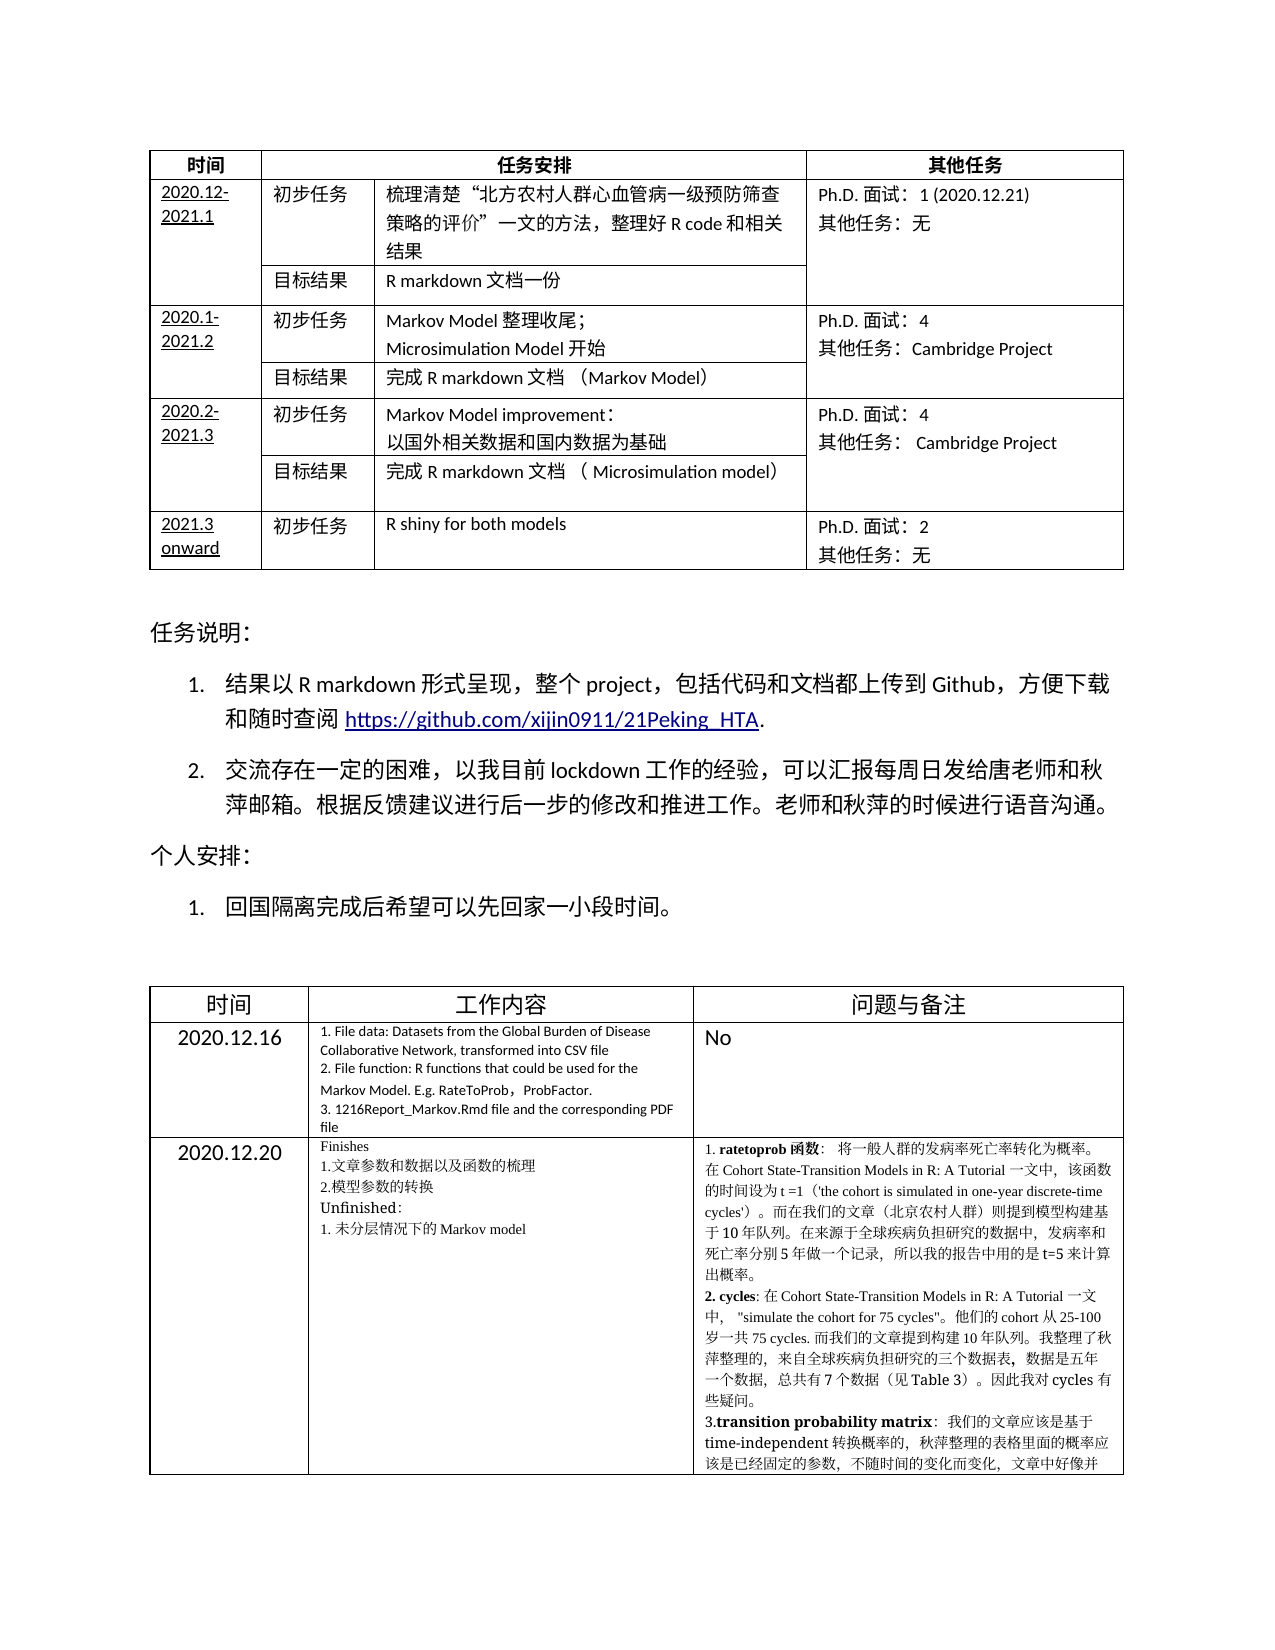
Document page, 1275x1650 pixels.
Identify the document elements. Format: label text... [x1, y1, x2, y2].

table_header 任务安排 [262, 151, 806, 179]
table_cell Ph.D. 面试：4 其他任务：Cambridge Project [807, 306, 1123, 398]
table_cell No [694, 1023, 1123, 1137]
table_cell 目标结果 [262, 266, 374, 304]
table_cell 初步任务 [262, 512, 374, 568]
table_cell 2020.12-2021.1 [151, 180, 261, 304]
table_cell 1. ratetoprob 函数： 将一般人群的发病率死亡率转化为概率。在 Cohort State-Transition Models in R: A Tutorial 一文中，该函数的时间设为t =1（'the cohort is simulated in one-year discrete-time cycles'）。而在我们的文章（北京农村人群）则提到模型构建基于10年队列。在来源于全球疾病负担研究的数据中，发病率和死亡率分别5年做一个记录，所以我的报告中用的是t=5来计算出概率。 2. cycles: 在Cohort State-Transition Models in R: A Tutorial 一文中， "simulate the cohort for 75 cycles"。他们的cohort 从25-100岁一共 75 cycles. 而我们的文章提到构建10年队列。我整理了秋萍整理的，来自全球疾病负担研究的三个数据表，数据是五年一个数据，总共有7个数据（见Table 3）。因此我对cycles 有些疑问。 3.transition probability matrix：我们的文章应该是基于time-independent转换概率的，秋萍整理的表格里面的概率应该是已经固定的参数，不随时间的变化而变化，文章中好像并 [694, 1138, 1123, 1473]
table_cell 完成R markdown 文档 （Markov Model） [375, 363, 806, 398]
table_cell Finishes 1.文章参数和数据以及函数的梳理 2.模型参数的转换 Unfinished： 1. 未分层情况下的Markov model [309, 1138, 693, 1473]
table_header 其他任务 [807, 151, 1123, 179]
table_cell Ph.D. 面试：2 其他任务：无 [807, 512, 1123, 568]
table_header 问题与备注 [694, 987, 1123, 1022]
table_cell 完成 R markdown 文档 （ Microsimulation model） [375, 456, 806, 511]
list 交流存在一定的困难，以我目前lockdown工作的经验，可以汇报每周日发给唐老师和秋萍邮箱。根据反馈建议进行后一步的修改和推进工作。老师和秋萍的时候进行语音沟通。 [187, 752, 1125, 820]
table_header 时间 [151, 151, 261, 179]
table_cell 2020.12.20 [151, 1138, 308, 1473]
table_cell Ph.D. 面试：4 其他任务： Cambridge Project [807, 399, 1123, 511]
text 个人安排： [150, 838, 1125, 871]
table_cell 目标结果 [262, 456, 374, 511]
table_cell Markov Model improvement： 以国外相关数据和国内数据为基础 [375, 399, 806, 455]
table_cell R markdown 文档一份 [375, 266, 806, 304]
table_cell Markov Model 整理收尾； Microsimulation Model 开始 [375, 306, 806, 362]
table_header 时间 [151, 987, 308, 1022]
table_cell 初步任务 [262, 180, 374, 265]
table_cell 初步任务 [262, 399, 374, 455]
table_cell 2020.12.16 [151, 1023, 308, 1137]
table_cell 梳理清楚“北方农村人群心血管病一级预防筛查策略的评价”一文的方法，整理好R code 和相关结果 [375, 180, 806, 265]
table_cell 2020.1-2021.2 [151, 306, 261, 398]
table_cell 初步任务 [262, 306, 374, 362]
table_cell Ph.D. 面试：1 (2020.12.21) 其他任务：无 [807, 180, 1123, 304]
list 结果以R markdown形式呈现，整个project，包括代码和文档都上传到Github，方便下载和随时查阅 https://github.com/xijin0911/21Peking_HTA. [187, 666, 1125, 734]
table_cell 2020.2-2021.3 [151, 399, 261, 511]
table_cell R shiny for both models [375, 512, 806, 568]
table_cell 1. File data: Datasets from the Global Burden of Disease Collaborative Network, transformed into CSV file 2. File function: R functions that could be used for the Markov Model. E.g. RateToProb，ProbFactor. 3. 1216Report_Markov.Rmd file and the corresponding PDF file [309, 1023, 693, 1137]
list 回国隔离完成后希望可以先回家一小段时间。 [187, 889, 1125, 922]
text 任务说明： [150, 615, 1125, 648]
table_cell 目标结果 [262, 363, 374, 398]
table_cell 2021.3 onward [151, 512, 261, 568]
table_header 工作内容 [309, 987, 693, 1022]
